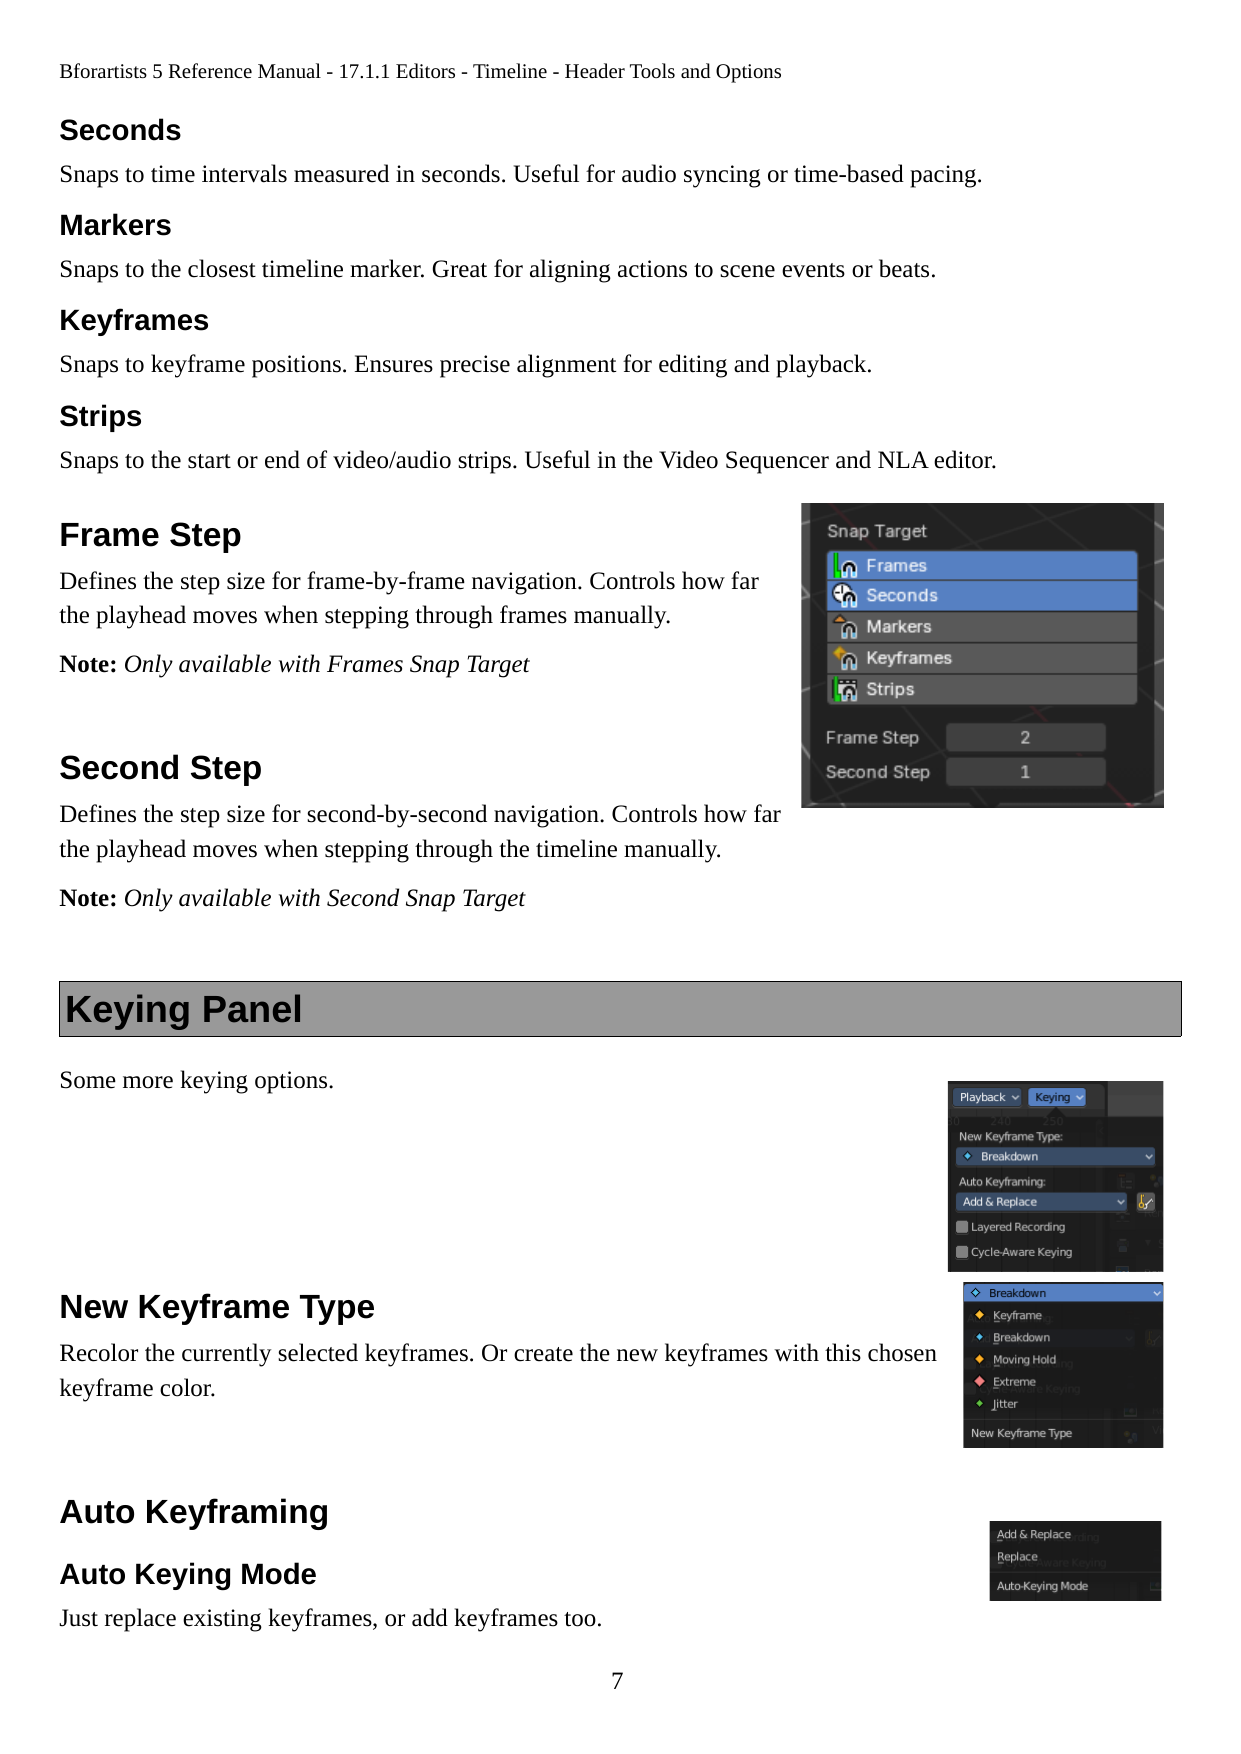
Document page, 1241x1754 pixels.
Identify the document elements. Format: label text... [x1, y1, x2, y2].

subtitle Frame Step [59, 515, 801, 553]
text Defines the step size for second-by-second navigation. Controls how far the playhead moves when stepping through the timeline manually. [59, 799, 1181, 862]
table_header Keying Panel [60, 982, 1181, 1036]
subtitle Keyframes [59, 303, 1181, 337]
subtitle Auto Keying Mode [59, 1557, 989, 1591]
picture [801, 503, 1164, 808]
subtitle Seconds [59, 113, 1181, 146]
subtitle Strips [59, 398, 1181, 432]
text Note: Only available with Frames Snap Target [59, 649, 801, 678]
text Just replace existing keyframes, or add keyframes too. [59, 1603, 1181, 1632]
text Recolor the currently selected keyframes. Or create the new keyframes with this chosen keyframe color. [59, 1338, 963, 1401]
text Snaps to keyframe positions. Ensures precise alignment for editing and playback. [59, 349, 1181, 378]
subtitle [1164, 1287, 1181, 1326]
subtitle New Keyframe Type [59, 1287, 963, 1326]
subtitle Second Step [59, 748, 801, 787]
text Snaps to the closest timeline marker. Great for aligning actions to scene events or beats. [59, 254, 1181, 283]
picture [989, 1521, 1162, 1601]
subtitle [1162, 1557, 1181, 1591]
subtitle Markers [59, 208, 1181, 242]
picture [963, 1282, 1164, 1448]
subtitle [1164, 748, 1181, 787]
text Snaps to time intervals measured in seconds. Useful for audio syncing or time-based pacing. [59, 159, 1181, 188]
text Snaps to the start or end of video/audio strips. Useful in the Video Sequencer and NLA editor. [59, 445, 1181, 473]
text Defines the step size for frame-by-frame navigation. Controls how far the playhead moves when stepping through frames manually. [59, 566, 801, 629]
picture [947, 1081, 1164, 1272]
subtitle Auto Keyframing [59, 1492, 1181, 1530]
text Some more keying options. [59, 1065, 1181, 1094]
subtitle [1164, 515, 1181, 553]
text Note: Only available with Second Snap Target [59, 883, 1181, 911]
